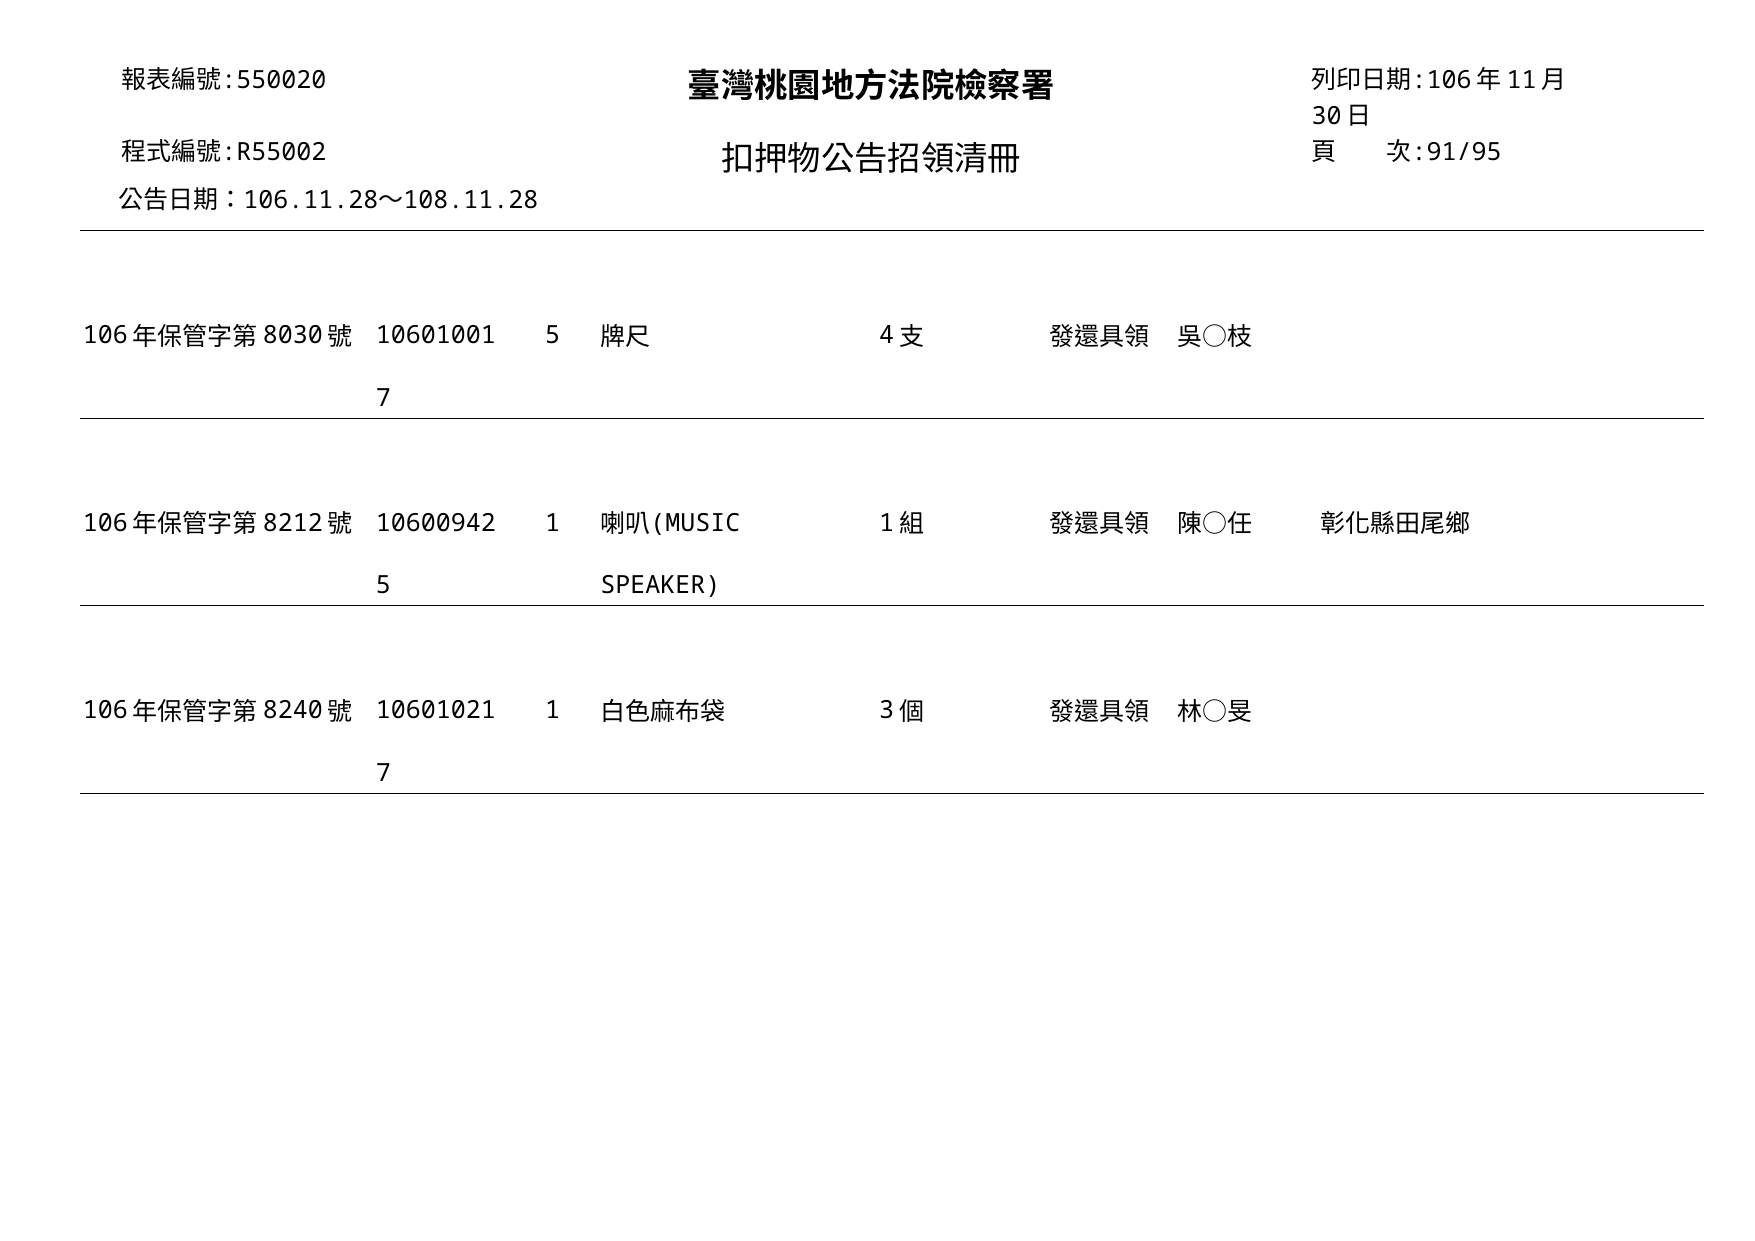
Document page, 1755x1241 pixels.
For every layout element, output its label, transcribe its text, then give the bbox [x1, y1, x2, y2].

table_cell 喇叭(MUSIC SPEAKER) [597, 419, 807, 605]
table_cell [927, 419, 1046, 605]
table_cell 5 [507, 231, 597, 417]
table_cell 發還具領 [1046, 419, 1175, 605]
table_cell 白色麻布袋 [597, 606, 807, 792]
table_cell 106年保管字第8212號 [80, 419, 373, 605]
table_cell 牌尺 [597, 231, 807, 417]
table_cell 3個 [808, 606, 927, 792]
table_cell 吳○枝 [1175, 231, 1317, 417]
table_cell [927, 231, 1046, 417]
table_cell [1575, 606, 1704, 792]
table_cell 陳○任 [1175, 419, 1317, 605]
table_cell 106010217 [373, 606, 507, 792]
table_cell 1 [507, 606, 597, 792]
table_cell 1 [507, 419, 597, 605]
table_cell [1575, 419, 1704, 605]
table_cell 106010017 [373, 231, 507, 417]
table_cell 4支 [808, 231, 927, 417]
table_cell [927, 606, 1046, 792]
table_cell 106年保管字第8030號 [80, 231, 373, 417]
table_cell 林○旻 [1175, 606, 1317, 792]
table_cell [1317, 606, 1575, 792]
table_cell 1組 [808, 419, 927, 605]
table_cell 106年保管字第8240號 [80, 606, 373, 792]
table_cell [1575, 231, 1704, 417]
table_cell 彰化縣田尾鄉 [1317, 419, 1575, 605]
table_cell 發還具領 [1046, 231, 1175, 417]
table_cell 106009425 [373, 419, 507, 605]
table_cell [1317, 231, 1575, 417]
table_cell 發還具領 [1046, 606, 1175, 792]
